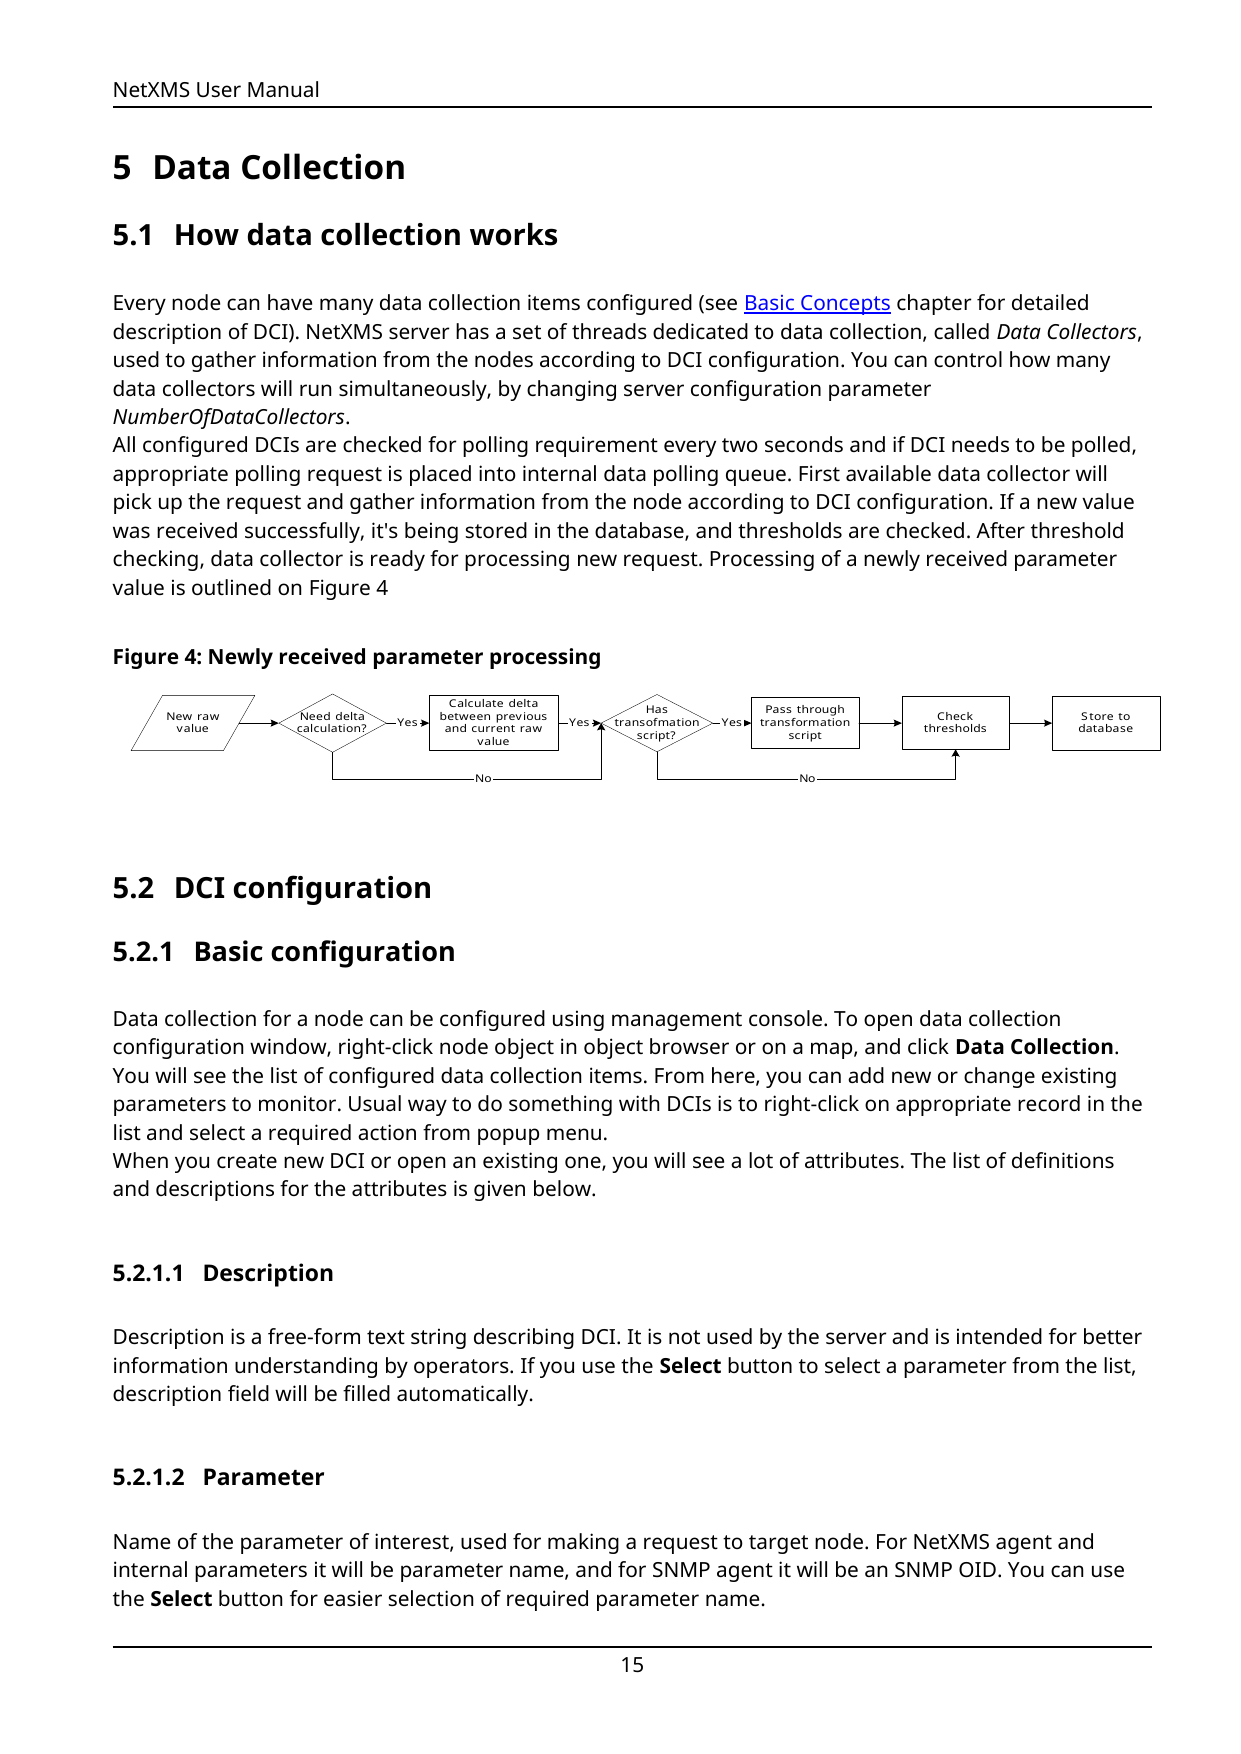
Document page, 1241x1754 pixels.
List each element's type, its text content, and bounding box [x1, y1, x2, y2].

text Data collection for a node can be configured using management console. To open data collection configuration window, right-click node object in object browser or on a map, and click Data Collection. You will see the list of configured data collection items. From here, you can add new or change existing parameters to monitor. Usual way to do something with DCIs is to right-click on appropriate record in the list and select a required action from popup menu. [112, 1004, 1152, 1146]
subtitle Parameter [112, 1461, 1152, 1492]
text Figure 4: Newly received parameter processing [112, 642, 1152, 671]
subtitle Description [112, 1256, 1152, 1288]
subtitle Data Collection [112, 143, 1152, 189]
text All configured DCIs are checked for polling requirement every two seconds and if DCI needs to be polled, appropriate polling request is placed into internal data polling queue. First available data collector will pick up the request and gather information from the node according to DCI configuration. If a new value was received successfully, it's being stored in the database, and thresholds are checked. After threshold checking, data collector is ready for processing new request. Processing of a newly received parameter value is outlined on Figure 4 [112, 431, 1152, 601]
text Name of the parameter of interest, used for making a request to target node. For NetXMS agent and internal parameters it will be parameter name, and for SNMP agent it will be an SNMP OID. You can use the Select button for easier selection of required parameter name. [112, 1527, 1152, 1612]
text Every node can have many data collection items configured (see Basic Concepts chapter for detailed description of DCI). NetXMS server has a set of threads dedicated to data collection, called Data Collectors, used to gather information from the nodes according to DCI configuration. You can control how many data collectors will run simultaneously, by changing server configuration parameter NumberOfDataCollectors. [112, 288, 1152, 431]
subtitle DCI configuration [112, 868, 1152, 907]
subtitle How data collection works [112, 214, 1152, 254]
text When you create new DCI or open an existing one, you will see a lot of attributes. The list of definitions and descriptions for the attributes is given below. [112, 1146, 1152, 1203]
text Description is a free-form text string describing DCI. It is not used by the server and is intended for better information understanding by operators. If you use the Select button to select a parameter from the list, description field will be filled automatically. [112, 1322, 1152, 1408]
subtitle Basic configuration [112, 932, 1152, 969]
